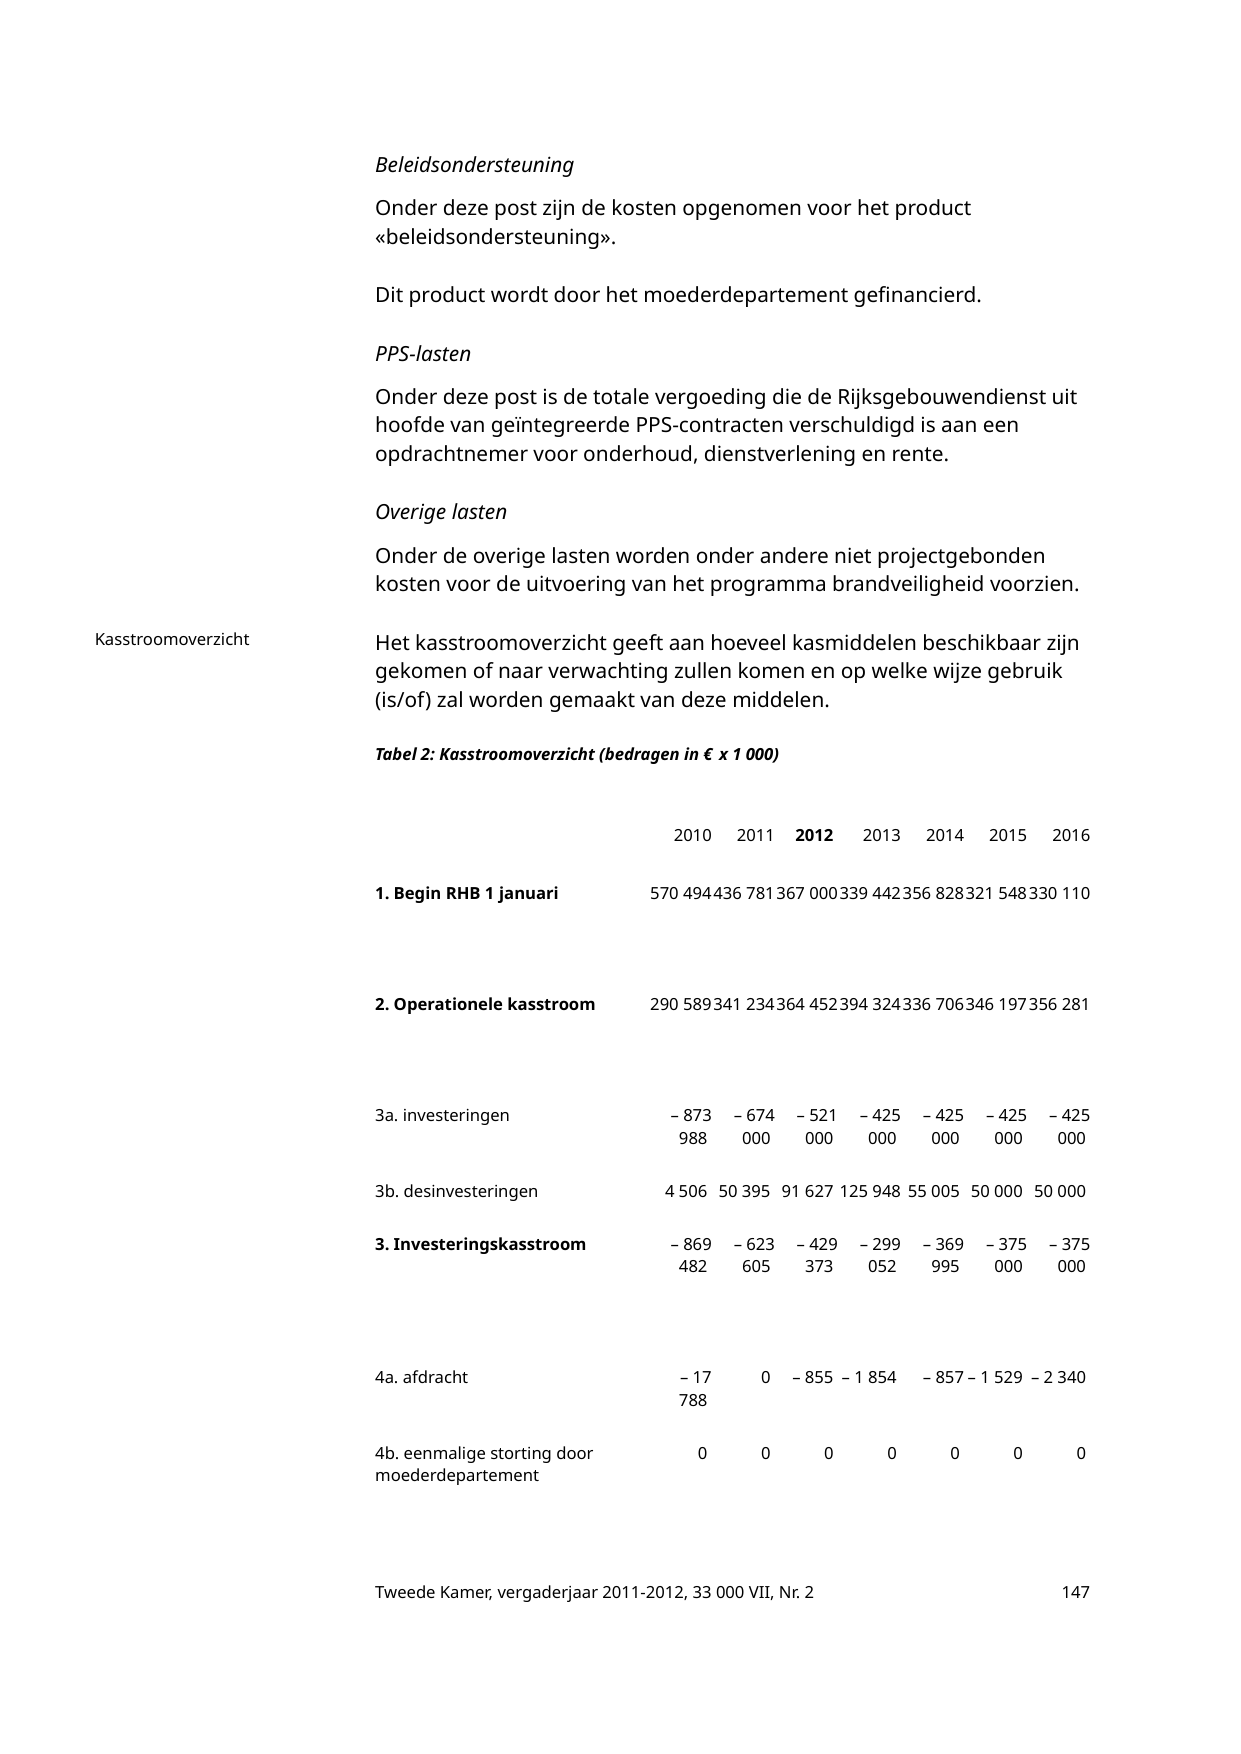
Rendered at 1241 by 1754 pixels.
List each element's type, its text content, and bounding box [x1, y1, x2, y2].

table_cell 341 234 [711, 993, 774, 1046]
table_cell 367 000 [775, 882, 838, 934]
table_cell – 375 000 [964, 1232, 1027, 1307]
table_cell 2. Operationele kasstroom [375, 993, 648, 1046]
table_cell 330 110 [1027, 882, 1090, 934]
table_cell – 521 000 [775, 1104, 838, 1179]
table_cell – 375 000 [1027, 1232, 1090, 1307]
text Dit product wordt door het moederdepartement gefinancierd. [375, 280, 1090, 309]
table_cell 3b. desinvesteringen [375, 1179, 648, 1232]
table_cell [901, 1046, 964, 1104]
table_cell 364 452 [775, 993, 838, 1046]
table_cell – 429 373 [775, 1232, 838, 1307]
table_cell – 369 995 [901, 1232, 964, 1307]
table_cell 0 [711, 1366, 774, 1441]
table_cell 0 [648, 1441, 711, 1517]
table_cell 436 781 [711, 882, 774, 934]
text Overige lasten [375, 497, 1090, 526]
table_header 2013 [838, 823, 901, 882]
table_header [375, 823, 648, 882]
table_cell 321 548 [964, 882, 1027, 934]
text Onder deze post is de totale vergoeding die de Rijksgebouwendienst uit hoofde van geïntegreerde PPS-contracten verschuldigd is aan een opdrachtnemer voor onderhoud, dienstverlening en rente. [375, 382, 1090, 467]
table_cell 3a. investeringen [375, 1104, 648, 1179]
table_cell 0 [1027, 1441, 1090, 1517]
table_cell 0 [775, 1441, 838, 1517]
table_header 2010 [648, 823, 711, 882]
table_cell [838, 934, 901, 993]
table_cell 0 [838, 1441, 901, 1517]
table_cell – 1 529 [964, 1366, 1027, 1441]
text Onder de overige lasten worden onder andere niet projectgebonden kosten voor de uitvoering van het programma brandveiligheid voorzien. [375, 541, 1090, 598]
table_cell – 425 000 [901, 1104, 964, 1179]
table_cell 570 494 [648, 882, 711, 934]
table_cell 0 [964, 1441, 1027, 1517]
table_cell [1027, 934, 1090, 993]
table_cell [901, 934, 964, 993]
table_cell [648, 934, 711, 993]
table_cell [375, 934, 648, 993]
table_cell [375, 1308, 648, 1366]
table_cell 50 395 [711, 1179, 774, 1232]
table_cell – 1 854 [838, 1366, 901, 1441]
table_cell [711, 1046, 774, 1104]
table_cell – 855 [775, 1366, 838, 1441]
table_header 2012 [775, 823, 838, 882]
table_header 2015 [964, 823, 1027, 882]
table_cell 55 005 [901, 1179, 964, 1232]
table_cell – 425 000 [1027, 1104, 1090, 1179]
table_cell [775, 1308, 838, 1366]
table_cell – 2 340 [1027, 1366, 1090, 1441]
table_cell – 873 988 [648, 1104, 711, 1179]
table_cell 4a. afdracht [375, 1366, 648, 1441]
table_cell 4b. eenmalige storting door moederdepartement [375, 1441, 648, 1517]
table_cell [775, 1046, 838, 1104]
table_cell 3. Investeringskasstroom [375, 1232, 648, 1307]
table_cell – 623 605 [711, 1232, 774, 1307]
table_cell [901, 1308, 964, 1366]
text Beleidsondersteuning [375, 150, 1090, 178]
table_cell [711, 1308, 774, 1366]
table_cell [775, 934, 838, 993]
text Tabel 2: Kasstroomoverzicht (bedragen in € x 1 000) [375, 743, 1090, 765]
table_cell 0 [711, 1441, 774, 1517]
table_cell [964, 1308, 1027, 1366]
table_cell – 857 [901, 1366, 964, 1441]
table_cell 339 442 [838, 882, 901, 934]
table_cell [1027, 1046, 1090, 1104]
table_cell – 425 000 [964, 1104, 1027, 1179]
table_cell 4 506 [648, 1179, 711, 1232]
table_cell 394 324 [838, 993, 901, 1046]
table_cell – 674 000 [711, 1104, 774, 1179]
table_cell 346 197 [964, 993, 1027, 1046]
table_cell [375, 1046, 648, 1104]
table_cell [648, 1308, 711, 1366]
table_cell [964, 1046, 1027, 1104]
table_cell – 17 788 [648, 1366, 711, 1441]
table_cell 50 000 [1027, 1179, 1090, 1232]
table_cell [1027, 1308, 1090, 1366]
table_header 2011 [711, 823, 774, 882]
table_cell [838, 1308, 901, 1366]
table_cell 356 281 [1027, 993, 1090, 1046]
table_cell 0 [901, 1441, 964, 1517]
table_cell [711, 934, 774, 993]
table_cell 50 000 [964, 1179, 1027, 1232]
table_cell – 869 482 [648, 1232, 711, 1307]
table_cell [648, 1046, 711, 1104]
table_cell 125 948 [838, 1179, 901, 1232]
table_cell [838, 1046, 901, 1104]
table_cell – 425 000 [838, 1104, 901, 1179]
text PPS-lasten [375, 339, 1090, 367]
table_cell 1. Begin RHB 1 januari [375, 882, 648, 934]
table_cell – 299 052 [838, 1232, 901, 1307]
table_cell 290 589 [648, 993, 711, 1046]
table_header 2014 [901, 823, 964, 882]
text Kasstroomoverzicht [94, 628, 328, 651]
table_cell 91 627 [775, 1179, 838, 1232]
table_cell 356 828 [901, 882, 964, 934]
text Het kasstroomoverzicht geeft aan hoeveel kasmiddelen beschikbaar zijn gekomen of naar verwachting zullen komen en op welke wijze gebruik (is/of) zal worden gemaakt van deze middelen. [375, 628, 1090, 713]
table_cell [964, 934, 1027, 993]
text Onder deze post zijn de kosten opgenomen voor het product «beleidsondersteuning». [375, 193, 1090, 250]
table_header 2016 [1027, 823, 1090, 882]
table_cell 336 706 [901, 993, 964, 1046]
